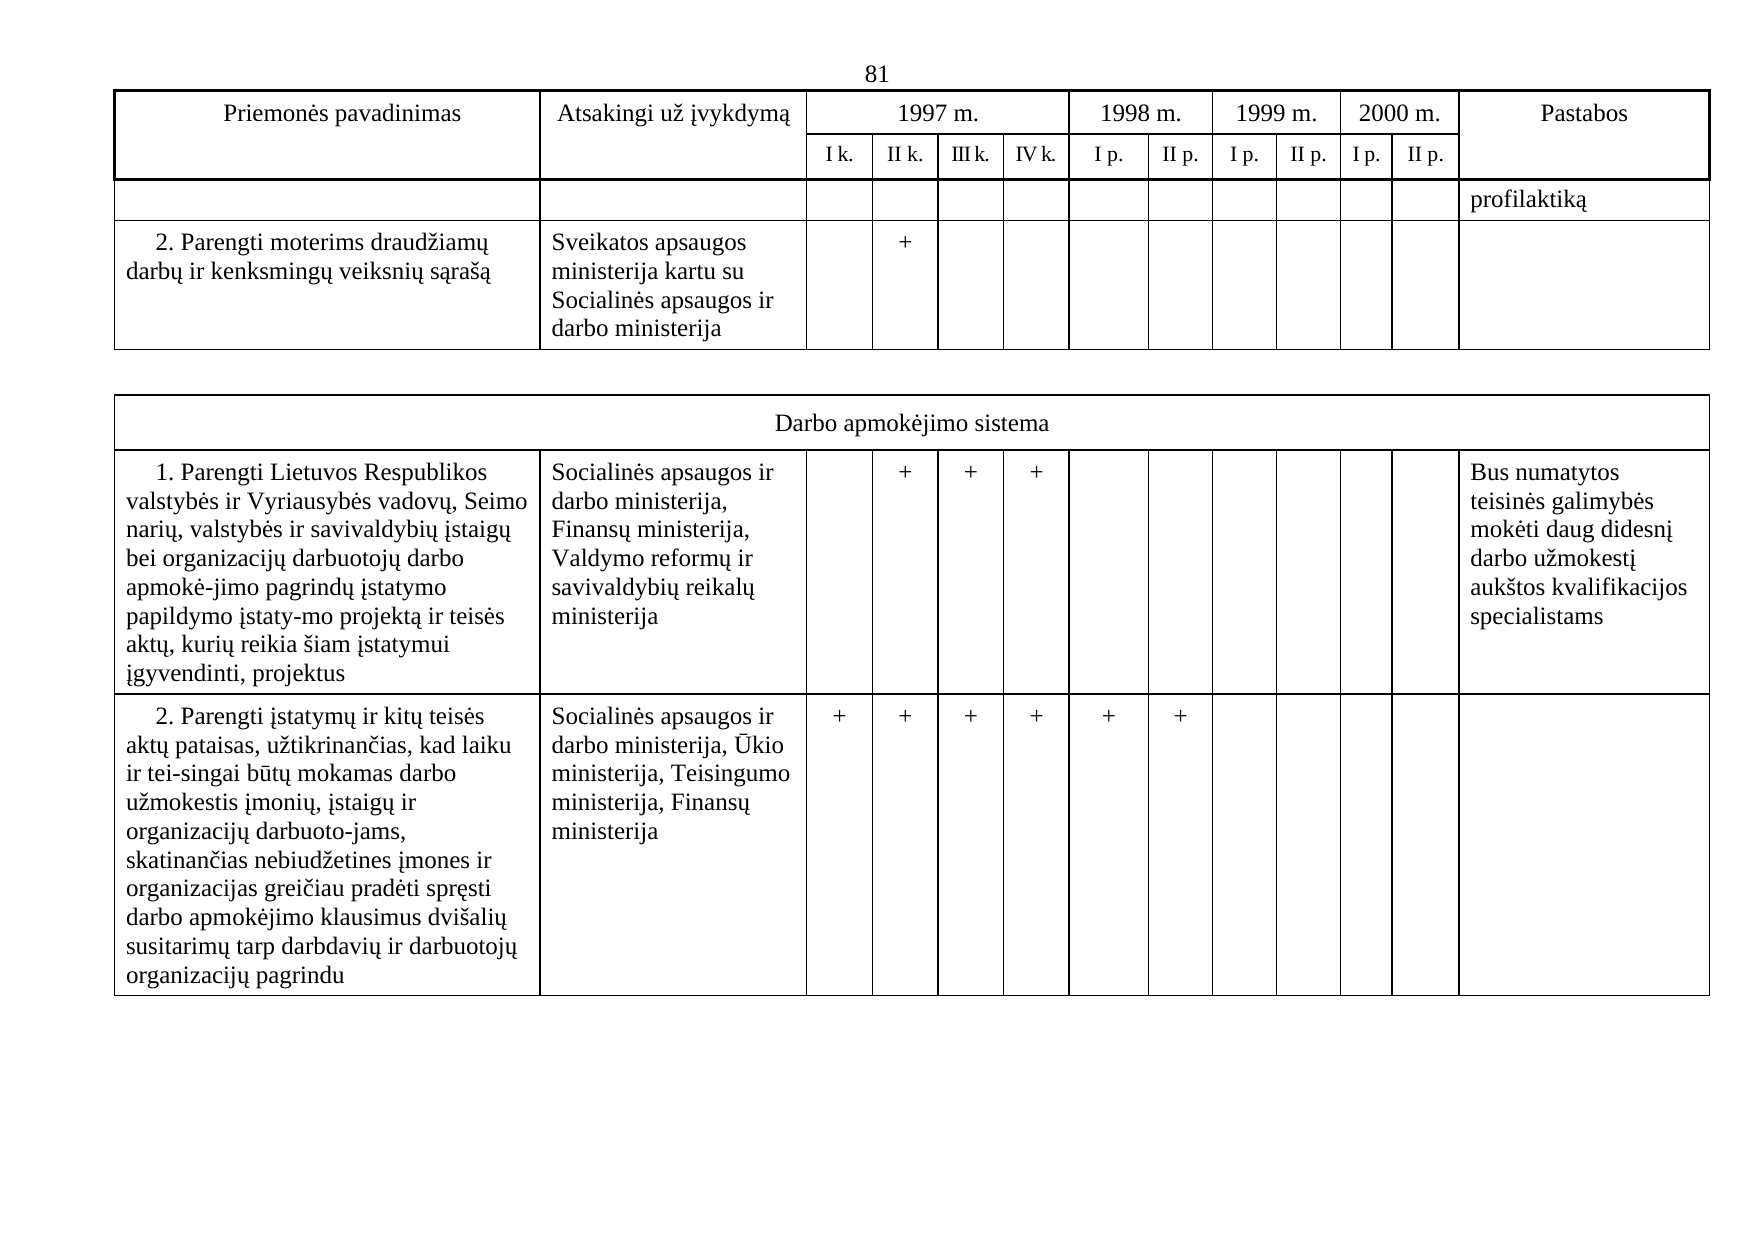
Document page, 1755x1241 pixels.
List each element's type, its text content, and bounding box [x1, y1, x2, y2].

table_cell [1213, 181, 1276, 219]
table_cell [540, 350, 807, 394]
table_cell + [939, 451, 1003, 693]
table_cell IV k. [1004, 135, 1068, 178]
table_cell [1460, 695, 1709, 995]
table_cell 2. Parengti moterims draudžiamų darbų ir kenksmingų veiksnių sąrašą [115, 221, 539, 348]
table_cell [939, 181, 1003, 219]
table_header Priemonės pavadinimas [116, 92, 539, 133]
table_cell I p. [1341, 135, 1391, 178]
table_cell + [1004, 695, 1068, 995]
table_cell [939, 221, 1003, 348]
table_cell [1393, 695, 1458, 995]
table_cell [1393, 451, 1458, 693]
table_cell [1341, 695, 1391, 995]
table_cell + [939, 695, 1003, 995]
table_cell [1459, 350, 1709, 394]
table_cell [1341, 221, 1391, 348]
table_cell [1069, 350, 1148, 394]
table_cell [1004, 221, 1068, 348]
table_cell Bus numatytos teisinės galimybės mokėti daug didesnį darbo užmokestį aukštos kvalifikacijos specialistams [1460, 451, 1709, 693]
table_cell + [1149, 695, 1212, 995]
table_cell [1149, 181, 1212, 219]
table_cell [1277, 451, 1340, 693]
table_cell [1341, 181, 1391, 219]
table_cell [1213, 695, 1276, 995]
table_cell [807, 350, 872, 394]
table_cell II k. [873, 135, 937, 178]
table_cell [1393, 221, 1458, 348]
table_cell II p. [1277, 135, 1340, 178]
table_cell [872, 350, 938, 394]
table_cell [1460, 221, 1709, 348]
table_cell [541, 181, 806, 219]
table_cell [1277, 221, 1340, 348]
table_cell + [1070, 695, 1148, 995]
table_cell [115, 350, 540, 394]
table_cell [1070, 181, 1148, 219]
table_cell + [873, 695, 937, 995]
table_cell [1392, 350, 1459, 394]
table_header Atsakingi už įvykdymą [541, 92, 806, 133]
table_cell [807, 451, 872, 693]
table_cell [115, 181, 539, 219]
table_cell [1213, 221, 1276, 348]
table_header 1999 m. [1213, 92, 1340, 133]
table_header Pastabos [1460, 92, 1708, 133]
table_cell + [807, 695, 872, 995]
table_cell III k. [939, 135, 1003, 178]
table_cell II p. [1393, 135, 1458, 178]
table_cell [1277, 695, 1340, 995]
table_cell [1213, 451, 1276, 693]
table_cell 2. Parengti įstatymų ir kitų teisės aktų pataisas, užtikrinančias, kad laiku ir tei-singai būtų mokamas darbo užmokestis įmonių, įstaigų ir organizacijų darbuoto-jams, skatinančias nebiudžetines įmones ir organizacijas greičiau pradėti spręsti darbo apmokėjimo klausimus dvišalių susitarimų tarp darbdavių ir darbuotojų organizacijų pagrindu [115, 695, 539, 995]
table_cell [938, 350, 1003, 394]
table_cell [1004, 350, 1069, 394]
table_cell Socialinės apsaugos ir darbo ministerija, Finansų ministerija, Valdymo reformų ir savivaldybių reikalų ministerija [541, 451, 806, 693]
table_cell [807, 181, 872, 219]
table_cell [1149, 451, 1212, 693]
table_cell + [873, 221, 937, 348]
table_cell [1149, 221, 1212, 348]
table_cell [1341, 350, 1392, 394]
table_cell 1. Parengti Lietuvos Respublikos valstybės ir Vyriausybės vadovų, Seimo narių, valstybės ir savivaldybių įstaigų bei organizacijų darbuotojų darbo apmokė-jimo pagrindų įstatymo papildymo įstaty-mo projektą ir teisės aktų, kurių reikia šiam įstatymui įgyvendinti, projektus [115, 451, 539, 693]
table_cell [1393, 181, 1458, 219]
table_cell Sveikatos apsaugos ministerija kartu su Socialinės apsaugos ir darbo ministerija [541, 221, 806, 348]
table_cell [116, 133, 539, 178]
table_header 1998 m. [1070, 92, 1212, 133]
table_cell II p. [1149, 135, 1212, 178]
table_cell Socialinės apsaugos ir darbo ministerija, Ūkio ministerija, Teisingumo ministerija, Finansų ministerija [541, 695, 806, 995]
table_cell I k. [807, 135, 872, 178]
table_cell + [1004, 451, 1068, 693]
table_cell [873, 181, 937, 219]
table_cell + [873, 451, 937, 693]
table_cell Darbo apmokėjimo sistema [115, 396, 1709, 449]
table_cell I p. [1213, 135, 1276, 178]
table_cell [1070, 451, 1148, 693]
table_cell [541, 133, 806, 178]
table_cell [1341, 451, 1391, 693]
table_cell [1277, 181, 1340, 219]
table_cell [1276, 350, 1341, 394]
table_cell profilaktiką [1460, 181, 1709, 219]
table_cell [807, 221, 872, 348]
table_header 1997 m. [807, 92, 1068, 133]
table_cell [1070, 221, 1148, 348]
table_header 2000 m. [1341, 92, 1458, 133]
table_cell [1004, 181, 1068, 219]
table_cell [1460, 133, 1708, 178]
table_cell I p. [1070, 135, 1148, 178]
table_cell [1212, 350, 1276, 394]
table_cell [1148, 350, 1212, 394]
